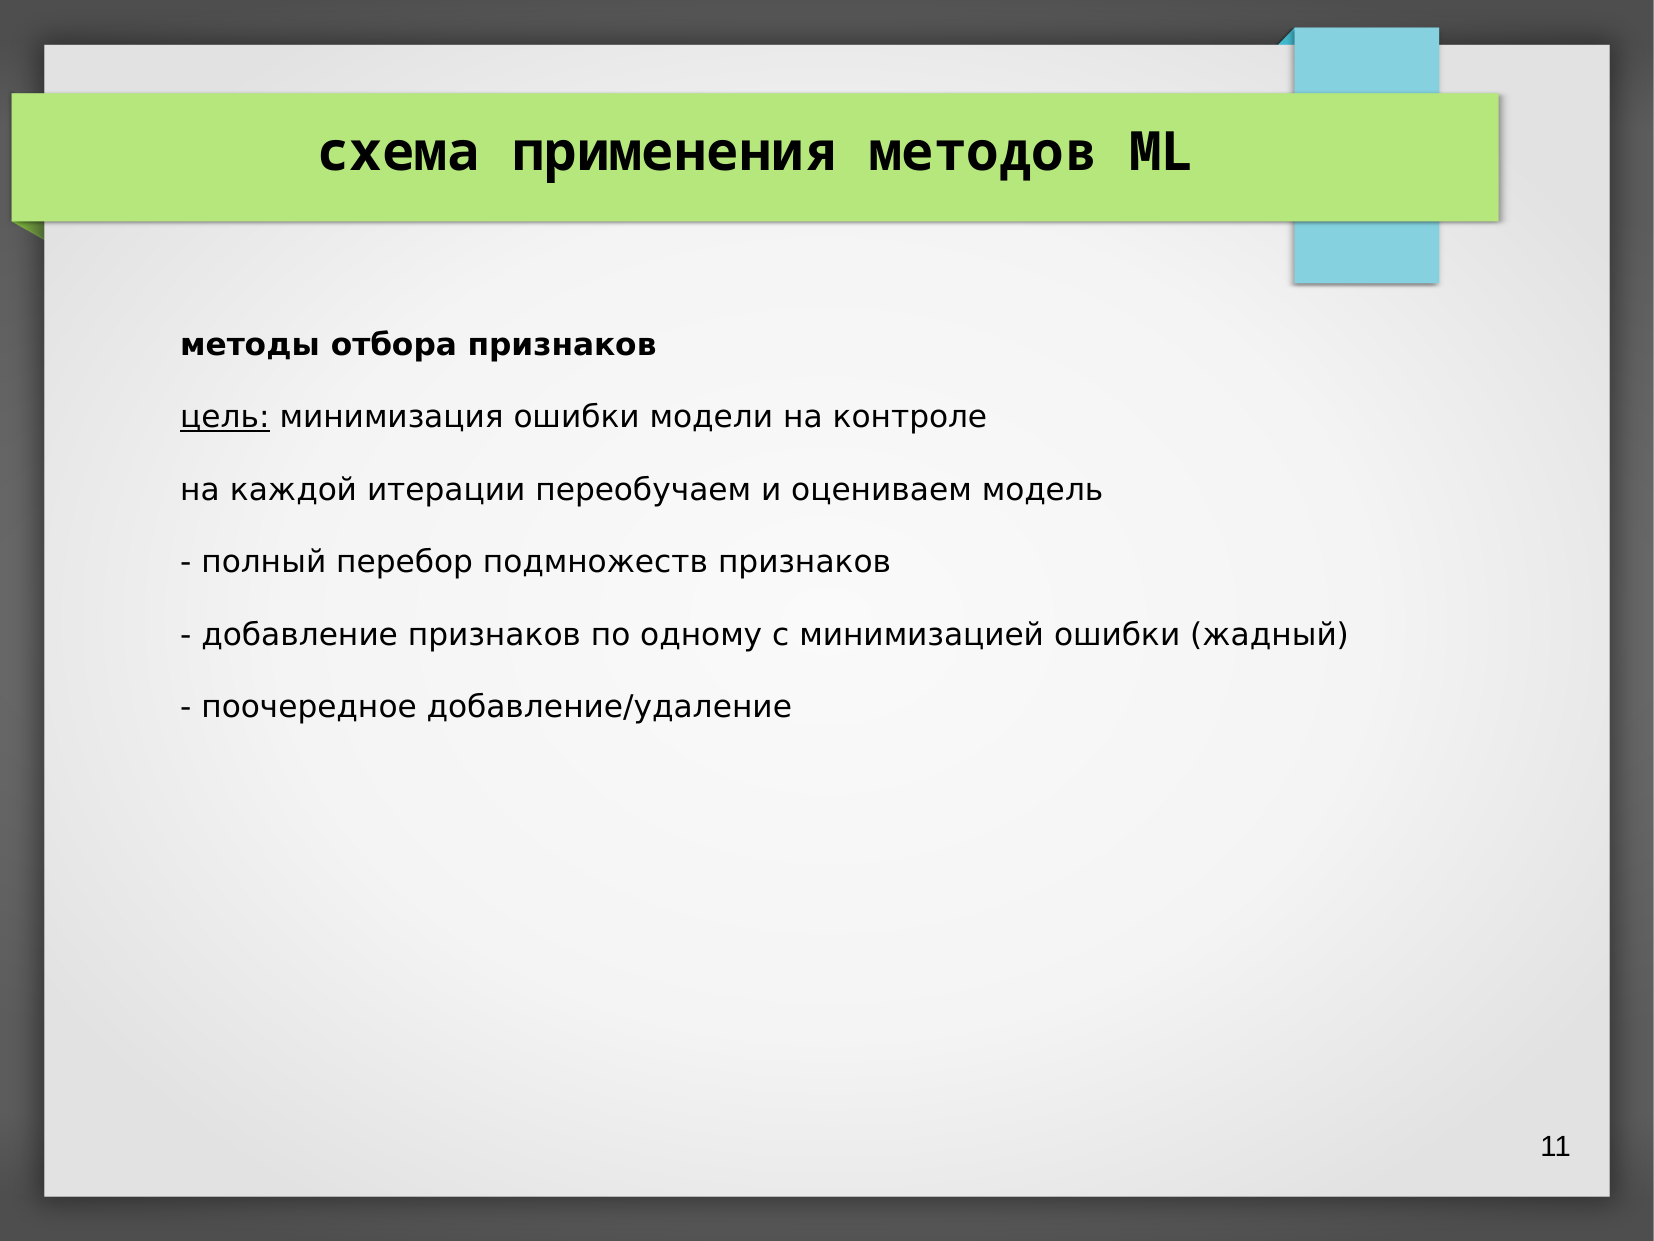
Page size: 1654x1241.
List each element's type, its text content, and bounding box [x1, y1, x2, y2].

text_box методы отбора признаков цель: минимизация ошибки модели на контроле на каждой итерации переобучаем и оцениваем модель - полный перебор подмножеств признаков - добавление признаков по одному с минимизацией ошибки (жадный) - поочередное добавление/удаление [165, 318, 1418, 756]
title схема применения методов ML [47, 109, 1465, 189]
picture [0, 0, 1654, 1241]
